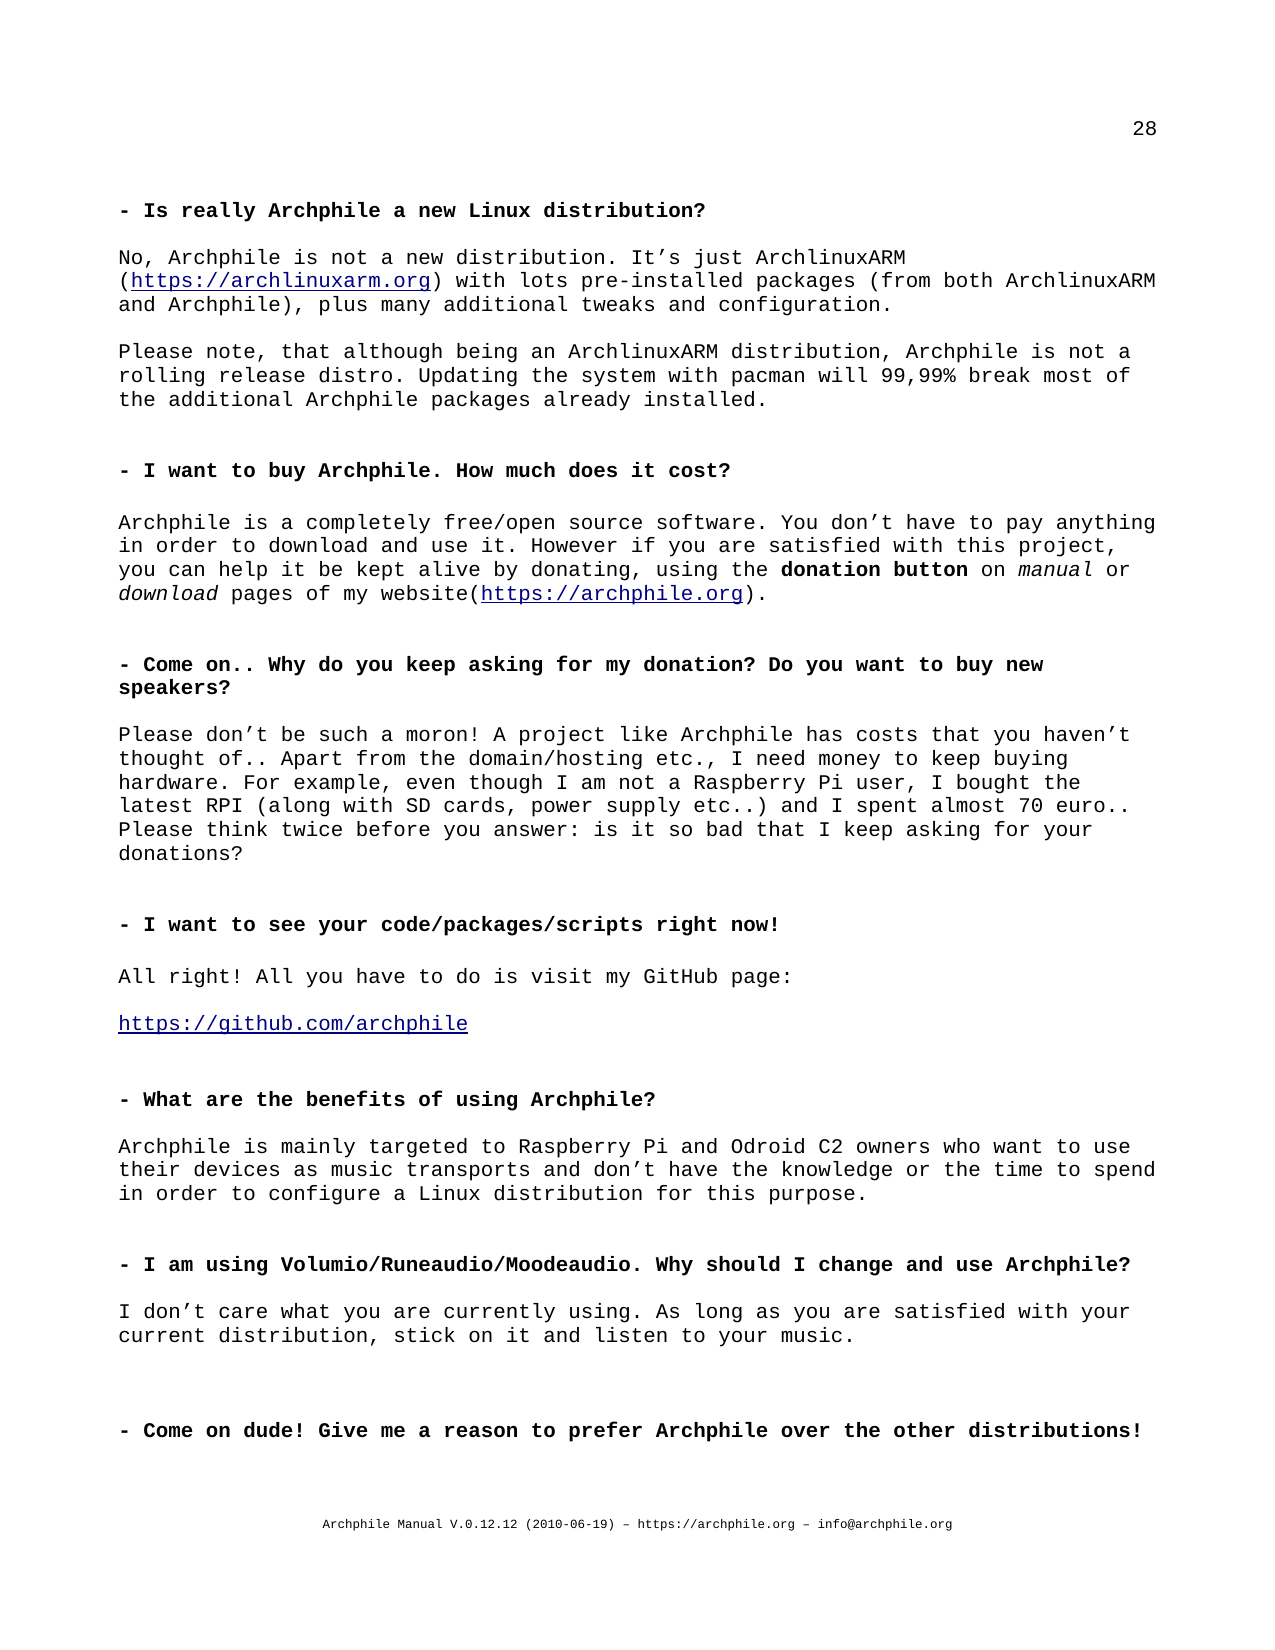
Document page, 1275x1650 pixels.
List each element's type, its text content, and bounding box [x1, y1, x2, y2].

text - Come on.. Why do you keep asking for my donation? Do you want to buy new speakers? [118, 653, 1157, 701]
text No, Archphile is not a new distribution. It’s just ArchlinuxARM (https://archlinuxarm.org) with lots pre-installed packages (from both ArchlinuxARM and Archphile), plus many additional tweaks and configuration. [118, 247, 1157, 318]
text Please note, that although being an ArchlinuxARM distribution, Archphile is not a rolling release distro. Updating the system with pacman will 99,99% break most of the additional Archphile packages already installed. [118, 341, 1157, 412]
text - Come on dude! Give me a reason to prefer Archphile over the other distributions! [118, 1419, 1157, 1443]
text I don’t care what you are currently using. As long as you are satisfied with your current distribution, stick on it and listen to your music. [118, 1301, 1157, 1349]
text - I want to see your code/packages/scripts right now! [118, 914, 1157, 937]
text Archphile is a completely free/open source software. You don’t have to pay anything in order to download and use it. However if you are satisfied with this project, you can help it be kept alive by donating, using the donation button on manual or download pages of my website(https://archphile.org). [118, 512, 1157, 606]
text Archphile is mainly targeted to Raspberry Pi and Odroid C2 owners who want to use their devices as music transports and don’t have the knowledge or the time to spend in order to configure a Linux distribution for this purpose. [118, 1136, 1157, 1207]
text All right! All you have to do is visit my GitHub page: [118, 966, 1157, 989]
text - I am using Volumio/Runeaudio/Moodeaudio. Why should I change and use Archphile? [118, 1254, 1157, 1278]
text - What are the benefits of using Archphile? [118, 1088, 1157, 1112]
text - I want to buy Archphile. How much does it cost? [118, 460, 1157, 483]
text - Is really Archphile a new Linux distribution? [118, 199, 1157, 223]
text https://github.com/archphile [118, 1013, 1157, 1037]
text Please don’t be such a moron! A project like Archphile has costs that you haven’t thought of.. Apart from the domain/hosting etc., I need money to keep buying hardware. For example, even though I am not a Raspberry Pi user, I bought the latest RPI (along with SD cards, power supply etc..) and I spent almost 70 euro.. Please think twice before you answer: is it so bad that I keep asking for your donations? [118, 724, 1157, 866]
